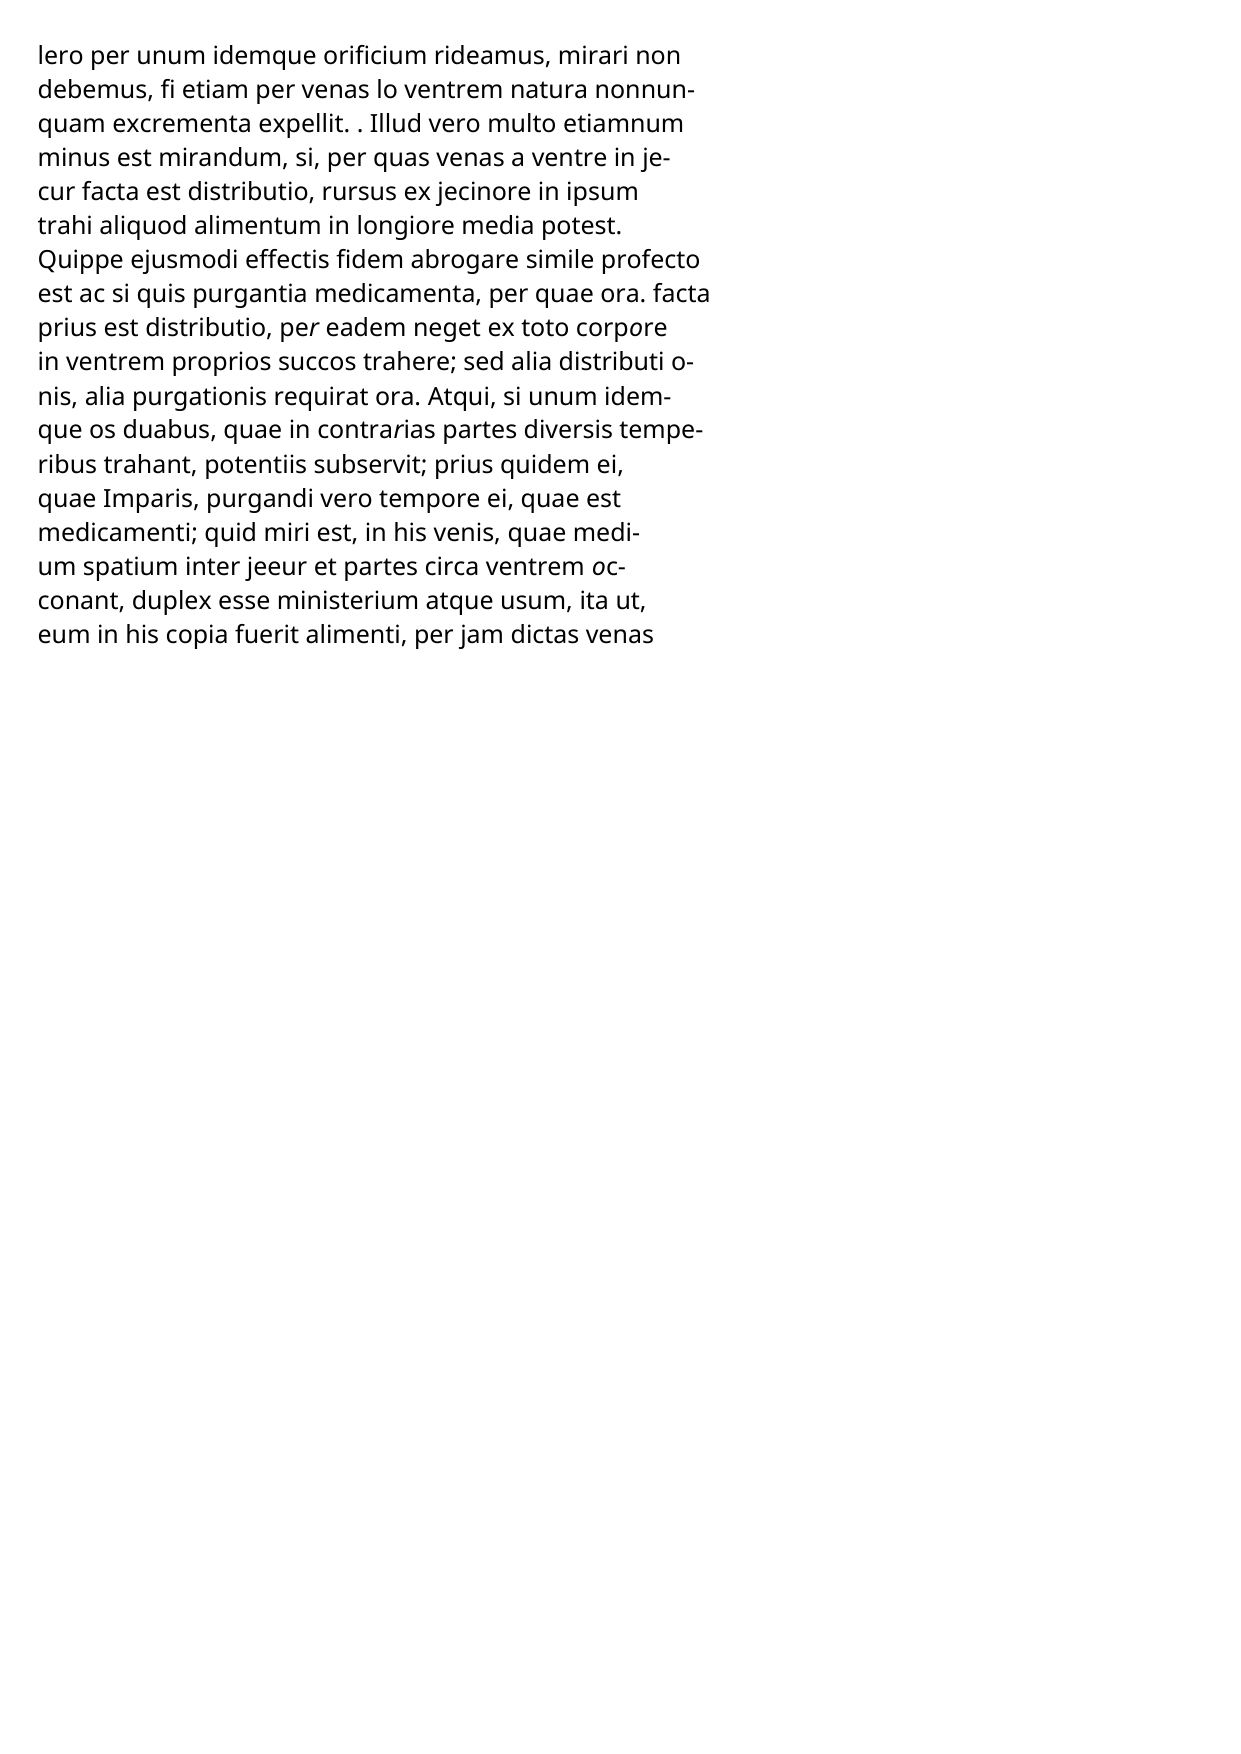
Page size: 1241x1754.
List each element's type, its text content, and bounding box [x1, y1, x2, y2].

text lero per unum idemque orificium rideamus, mirari non debemus, fi etiam per venas lo ventrem natura nonnun- quam excrementa expellit. . Illud vero multo etiamnum minus est mirandum, si, per quas venas a ventre in je- cur facta est distributio, rursus ex jecinore in ipsum trahi aliquod alimentum in longiore media potest. Quippe ejusmodi effectis fidem abrogare simile profecto est ac si quis purgantia medicamenta, per quae ora. facta prius est distributio, per eadem neget ex toto corpore in ventrem proprios succos trahere; sed alia distributi o- nis, alia purgationis requirat ora. Atqui, si unum idem- que os duabus, quae in contrarias partes diversis tempe- ribus trahant, potentiis subservit; prius quidem ei, quae Imparis, purgandi vero tempore ei, quae est medicamenti; quid miri est, in his venis, quae medi- um spatium inter jeeur et partes circa ventrem oc- conant, duplex esse ministerium atque usum, ita ut, eum in his copia fuerit alimenti, per jam dictas venas [37, 37, 1203, 651]
